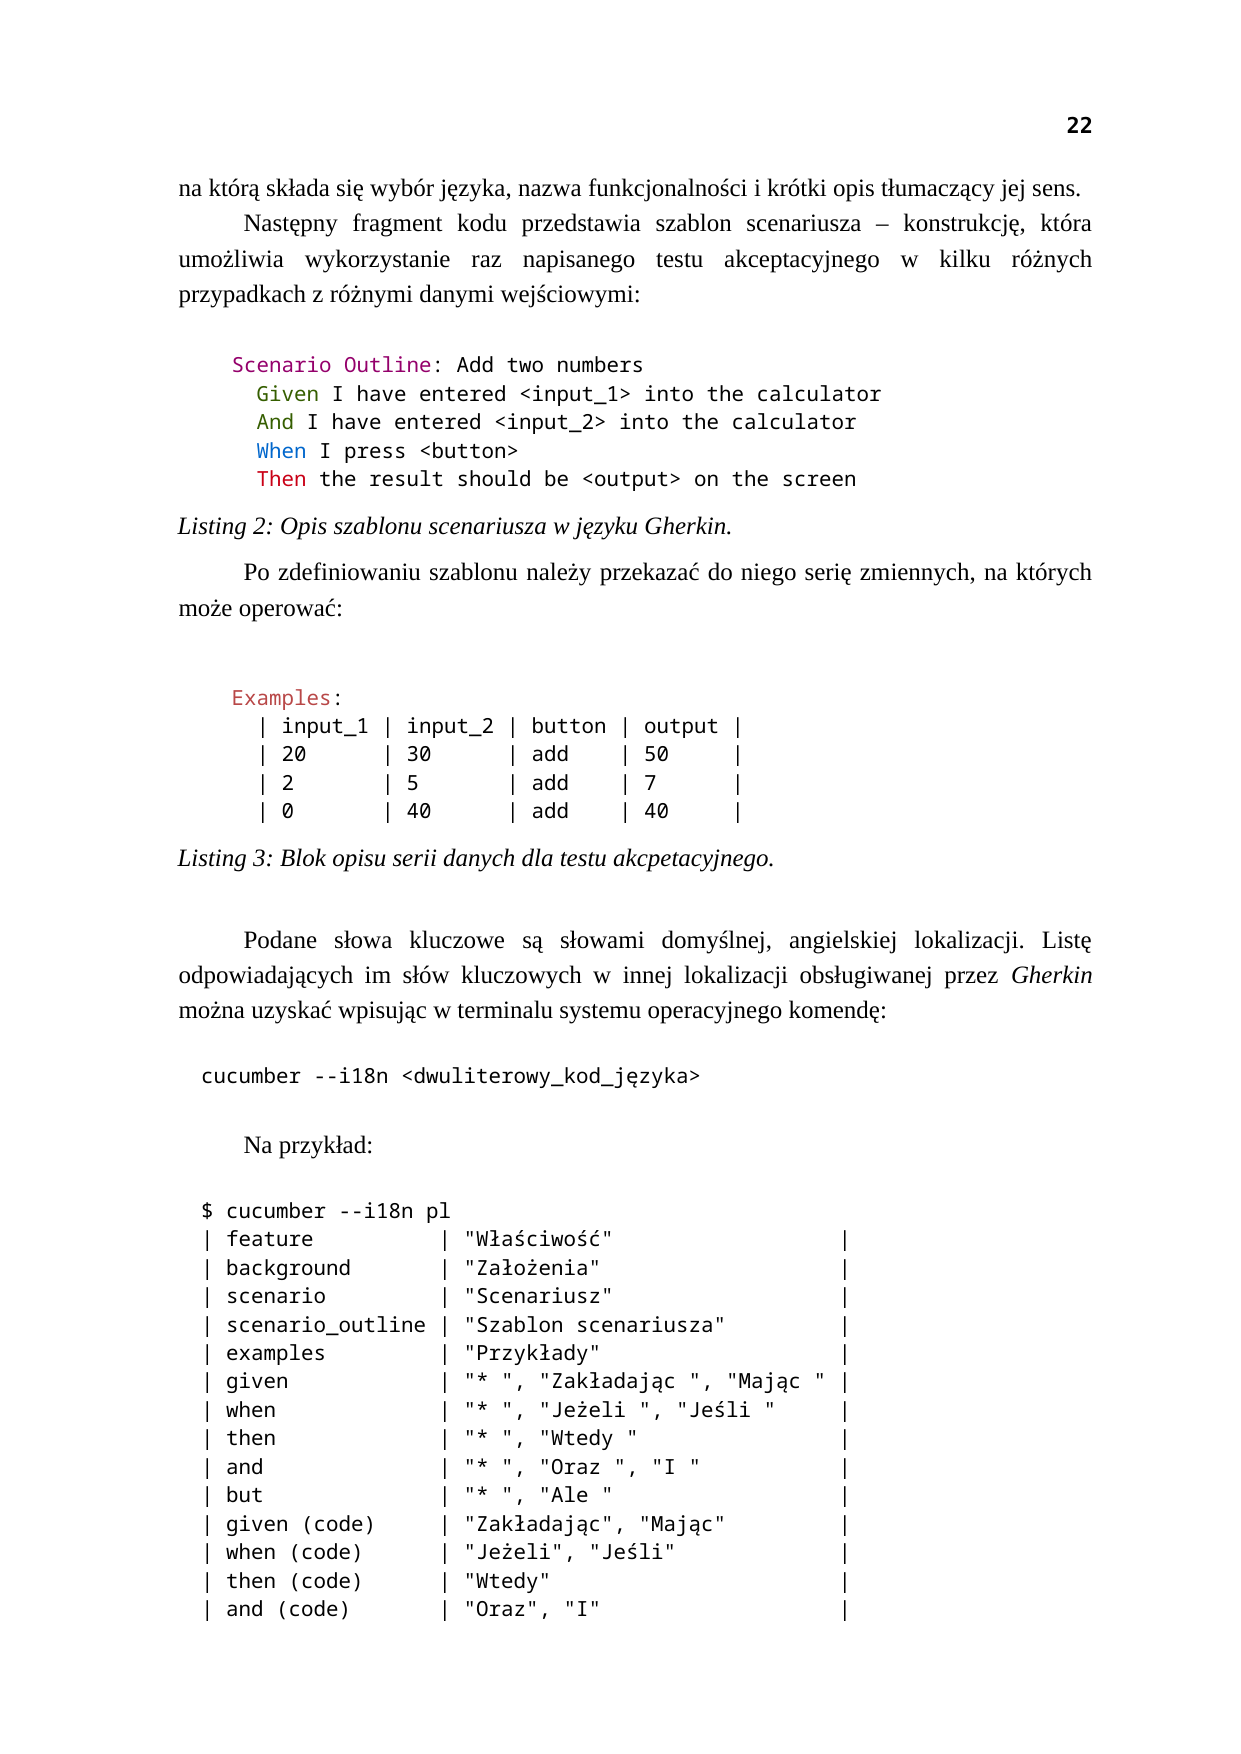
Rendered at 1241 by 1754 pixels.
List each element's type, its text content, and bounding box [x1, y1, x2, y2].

table_header Scenario Outline: Add two numbers Given I have entered <input_1> into the calculator And I have entered <input_2> into the calculator When I press <button> Then the result should be <output> on the screen [177, 345, 1093, 498]
text na którą składa się wybór języka, nazwa funkcjonalności i krótki opis tłumaczący jej sens. [178, 168, 1093, 203]
text | scenario_outline | "Szablon scenariusza" | [189, 1310, 1093, 1338]
list Listing 3: Blok opisu serii danych dla testu akcpetacyjnego. [177, 843, 1093, 872]
text | and | "* ", "Oraz ", "I " | [189, 1452, 1093, 1480]
text | and (code) | "Oraz", "I" | [189, 1594, 1093, 1623]
text | then | "* ", "Wtedy " | [189, 1423, 1093, 1452]
text | but | "* ", "Ale " | [189, 1480, 1093, 1509]
text cucumber --i18n <dwuliterowy_kod_języka> [189, 1061, 1093, 1090]
text Podane słowa kluczowe są słowami domyślnej, angielskiej lokalizacji. Listę odpowiadających im słów kluczowych w innej lokalizacji obsługiwanej przez Gherkin można uzyskać wpisując w terminalu systemu operacyjnego komendę: [178, 920, 1093, 1026]
text | feature | "Właściwość" | [189, 1224, 1093, 1253]
text | examples | "Przykłady" | [189, 1338, 1093, 1367]
text $ cucumber --i18n pl [189, 1196, 1093, 1224]
table_header Examples: | input_1 | input_2 | button | output | | 20 | 30 | add | 50 | | 2 | 5 | add | 7 | | 0 | 40 | add | 40 | [177, 677, 1093, 831]
list Listing 2: Opis szablonu scenariusza w języku Gherkin. [177, 511, 1093, 540]
text Na przykład: [178, 1125, 1093, 1161]
text Następny fragment kodu przedstawia szablon scenariusza – konstrukcję, która umożliwia wykorzystanie raz napisanego testu akceptacyjnego w kilku różnych przypadkach z różnymi danymi wejściowymi: [178, 203, 1093, 309]
text | when | "* ", "Jeżeli ", "Jeśli " | [189, 1395, 1093, 1423]
text Po zdefiniowaniu szablonu należy przekazać do niego serię zmiennych, na których może operować: [178, 552, 1093, 623]
text | background | "Założenia" | [189, 1253, 1093, 1281]
text | when (code) | "Jeżeli", "Jeśli" | [189, 1537, 1093, 1566]
text | then (code) | "Wtedy" | [189, 1566, 1093, 1594]
text | given | "* ", "Zakładając ", "Mając " | [189, 1367, 1093, 1395]
text | scenario | "Scenariusz" | [189, 1281, 1093, 1310]
text | given (code) | "Zakładając", "Mając" | [189, 1509, 1093, 1537]
